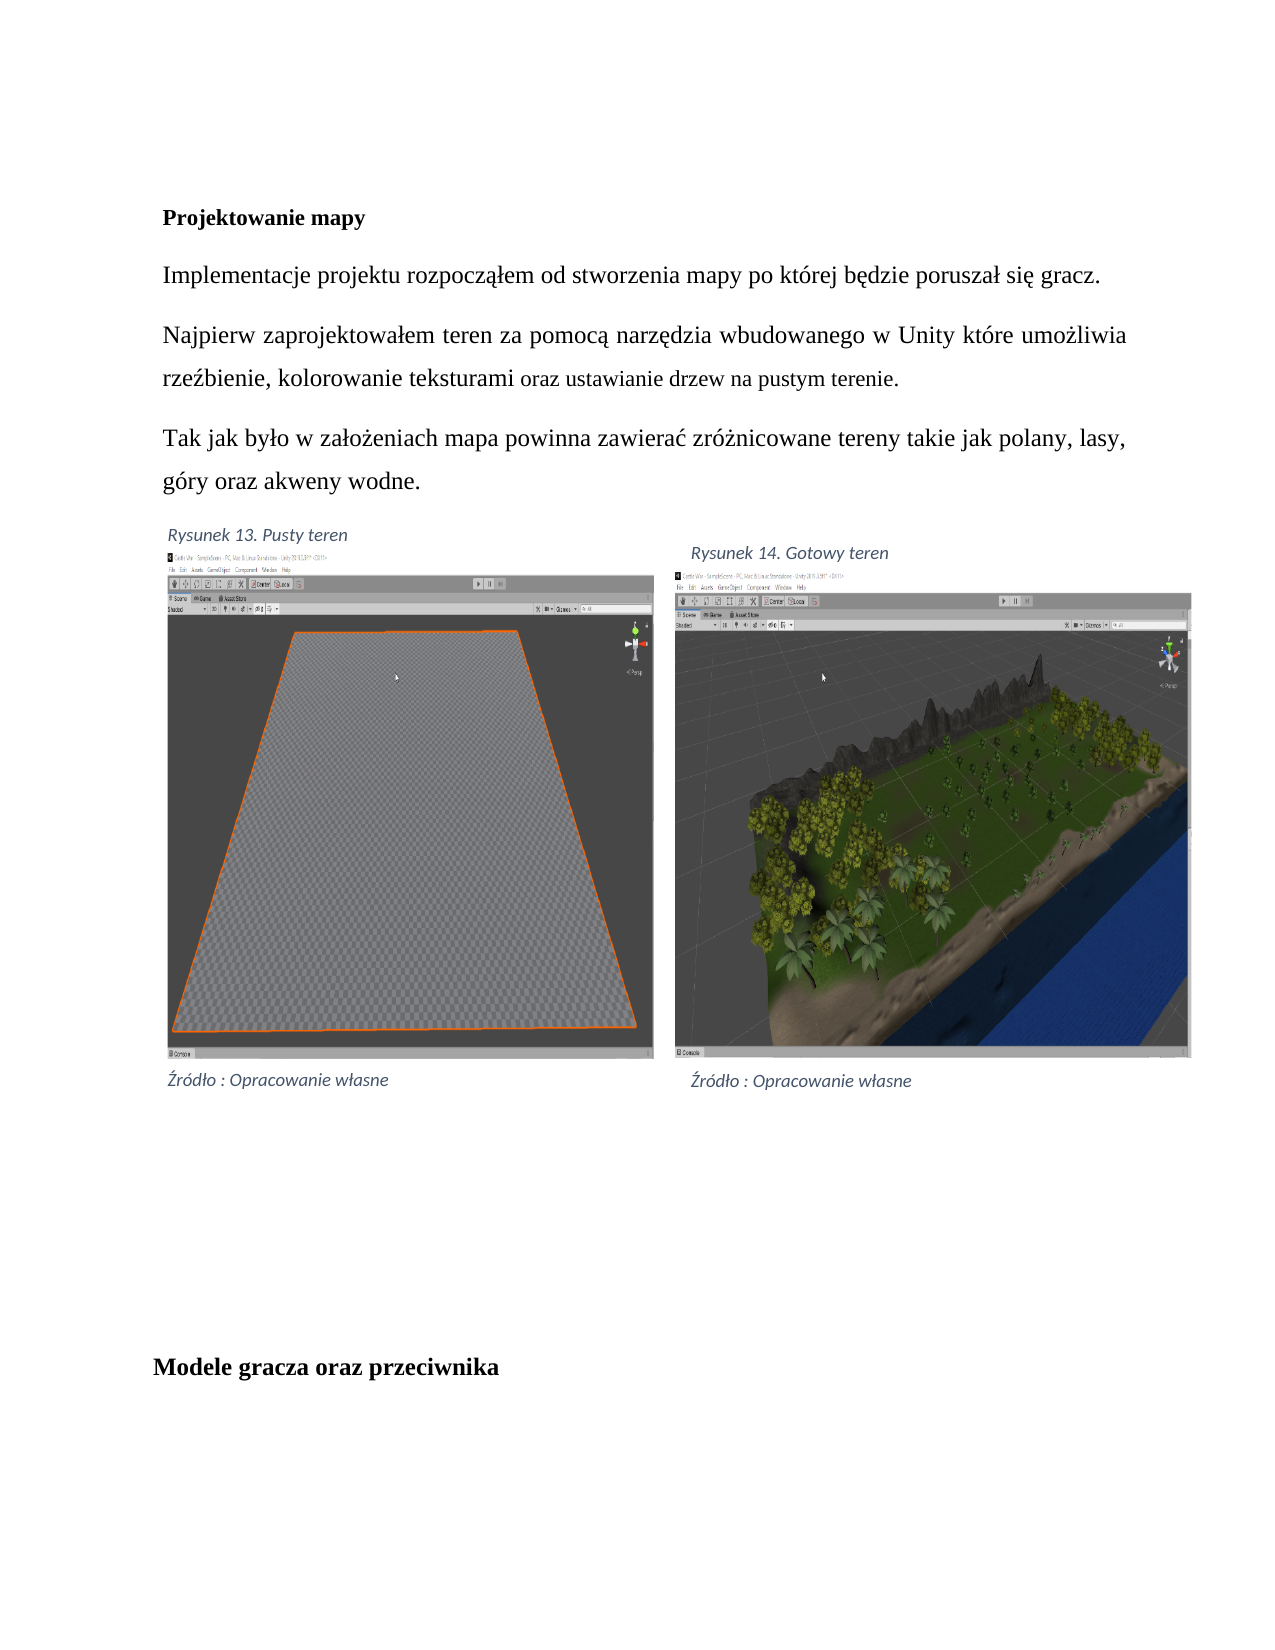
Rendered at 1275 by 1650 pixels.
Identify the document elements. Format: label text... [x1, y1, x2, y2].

text Modele gracza oraz przeciwnika [148, 1352, 1127, 1381]
text Rysunek 14. Gotowy teren [691, 541, 1207, 564]
text [691, 1093, 1207, 1141]
text Rysunek 13. Pusty teren [167, 523, 654, 546]
text [167, 1091, 654, 1140]
text Implementacje projektu rozpocząłem od stworzenia mapy po której będzie poruszał się gracz. [162, 260, 1127, 289]
text Źródło : Opracowanie własne [691, 1070, 1207, 1093]
text Najpierw zaprojektowałem teren za pomocą narzędzia wbudowanego w Unity które umożliwia rzeźbienie, kolorowanie teksturami oraz ustawianie drzew na pustym terenie. [162, 320, 1127, 392]
text Źródło : Opracowanie własne [167, 1068, 654, 1091]
text Projektowanie mapy [162, 204, 1127, 230]
text Tak jak było w założeniach mapa powinna zawierać zróżnicowane tereny takie jak polany, lasy, góry oraz akweny wodne. [162, 423, 1127, 494]
